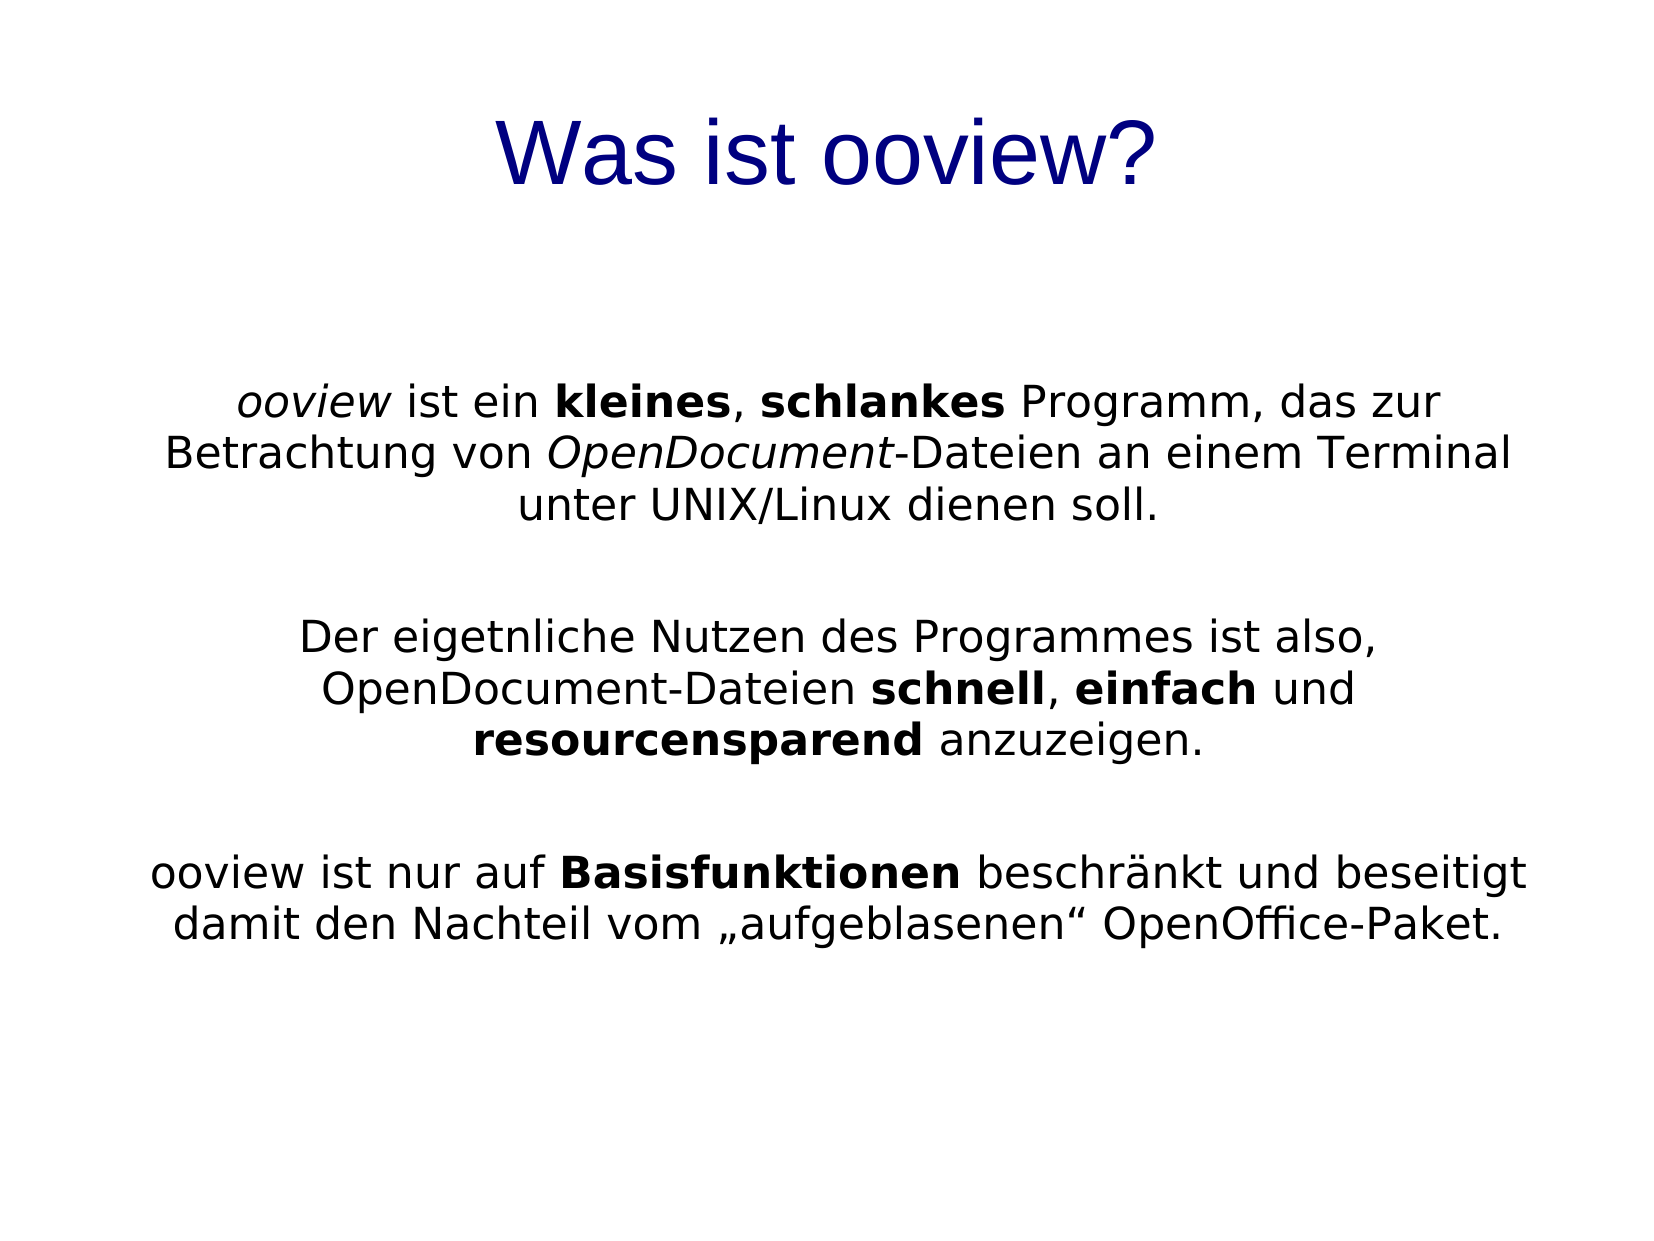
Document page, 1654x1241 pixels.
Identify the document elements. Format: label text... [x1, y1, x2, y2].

list ooview ist ein kleines, schlankes Programm, das zur Betrachtung von OpenDocument-Dateien an einem Terminal unter UNIX/Linux dienen soll. Der eigetnliche Nutzen des Programmes ist also, OpenDocument-Dateien schnell, einfach und resourcensparend anzuzeigen. ooview ist nur auf Basisfunktionen beschränkt und beseitigt damit den Nachteil vom „aufgeblasenen“ OpenOffice-Paket. [59, 324, 1548, 1080]
title Was ist ooview? [82, 49, 1571, 257]
